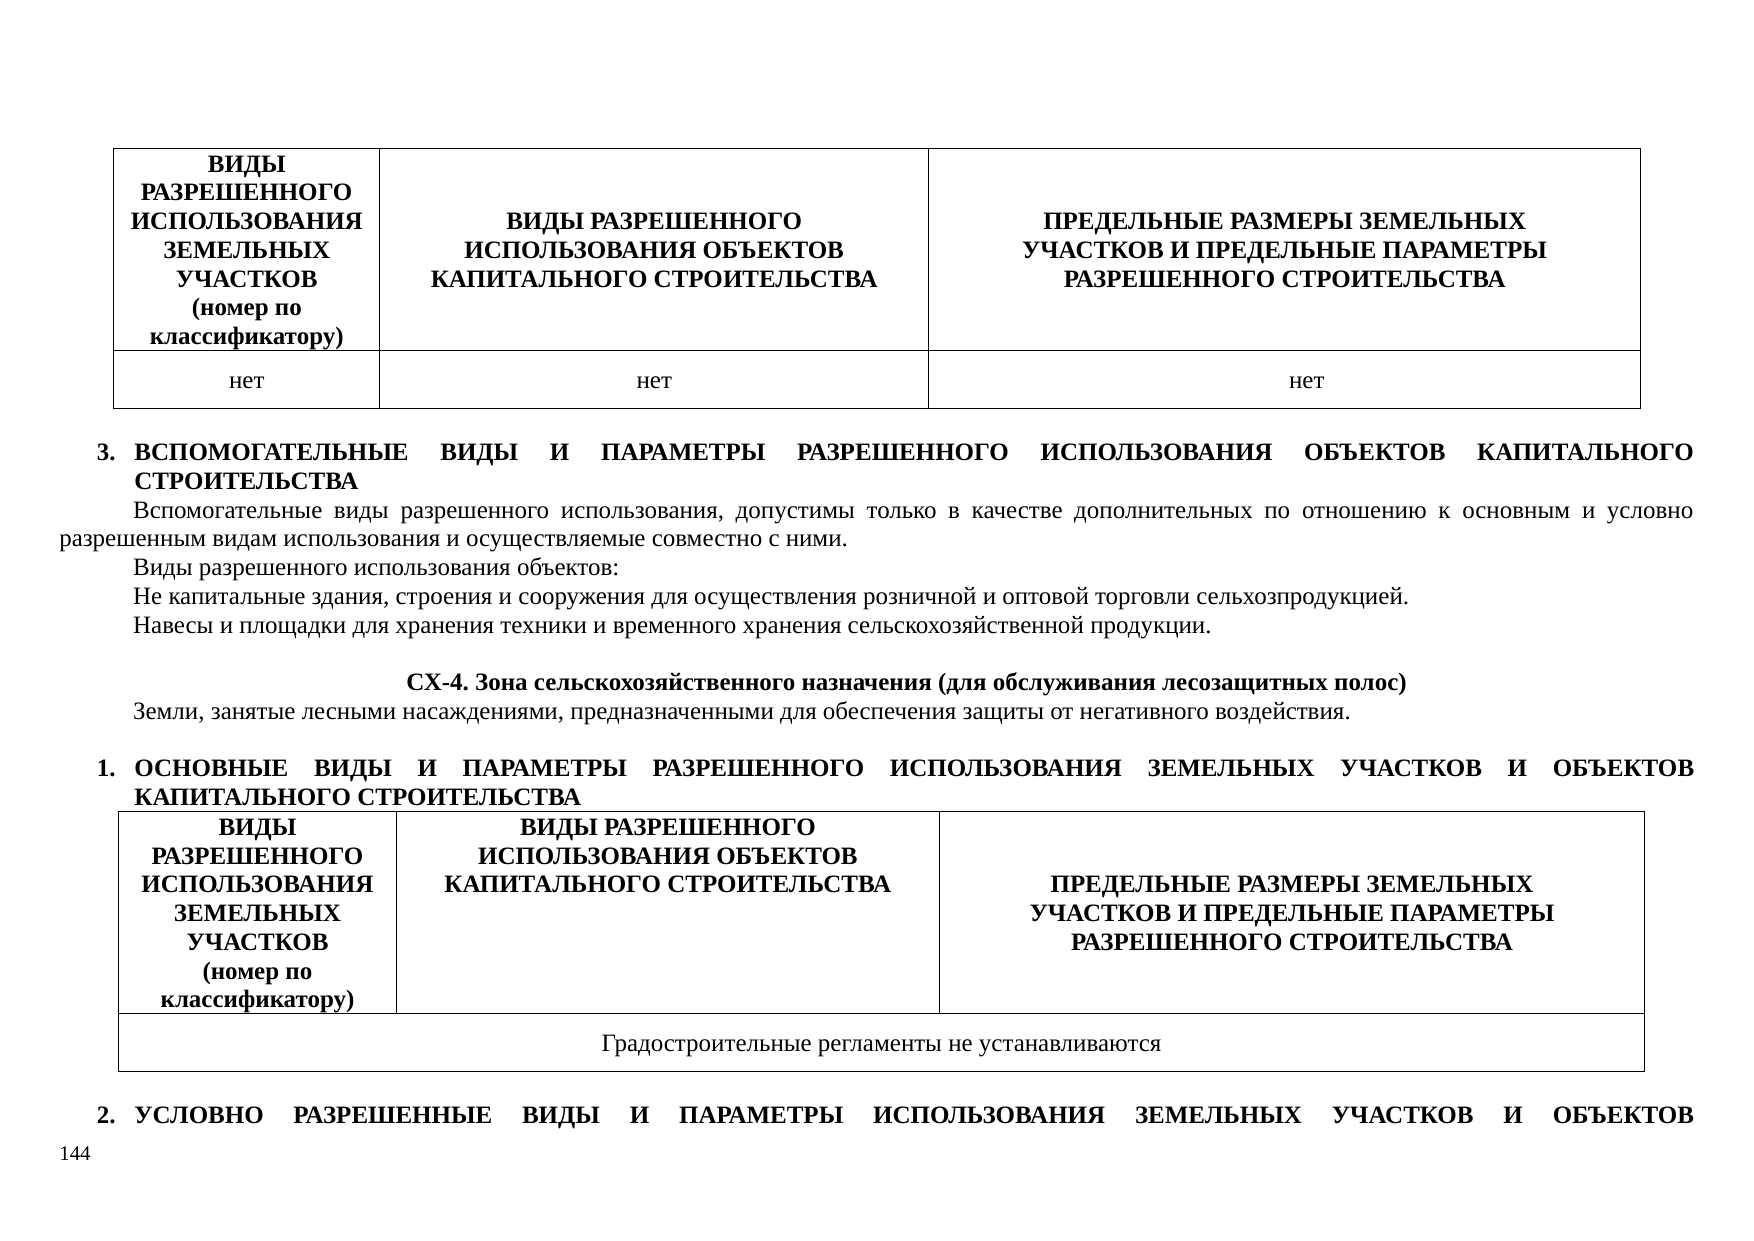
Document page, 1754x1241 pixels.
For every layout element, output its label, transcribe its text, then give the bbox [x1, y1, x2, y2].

table_cell Градостроительные регламенты не устанавливаются [119, 1014, 1644, 1071]
table_header ВИДЫ РАЗРЕШЕННОГО ИСПОЛЬЗОВАНИЯ ЗЕМЕЛЬНЫХ УЧАСТКОВ (номер по классификатору) [114, 149, 379, 350]
table_header ВИДЫ РАЗРЕШЕННОГО ИСПОЛЬЗОВАНИЯ ОБЪЕКТОВ КАПИТАЛЬНОГО СТРОИТЕЛЬСТВА [397, 812, 939, 1013]
list ОСНОВНЫЕ ВИДЫ И ПАРАМЕТРЫ РАЗРЕШЕННОГО ИСПОЛЬЗОВАНИЯ ЗЕМЕЛЬНЫХ УЧАСТКОВ И ОБЪЕКТОВ КАПИТАЛЬНОГО СТРОИТЕЛЬСТВА [97, 753, 1695, 811]
text Виды разрешенного использования объектов: [59, 552, 1695, 581]
list ВСПОМОГАТЕЛЬНЫЕ ВИДЫ И ПАРАМЕТРЫ РАЗРЕШЕННОГО ИСПОЛЬЗОВАНИЯ ОБЪЕКТОВ КАПИТАЛЬНОГО СТРОИТЕЛЬСТВА [97, 437, 1695, 495]
subtitle СХ-4. Зона сельскохозяйственного назначения (для обслуживания лесозащитных полос) [59, 667, 1695, 696]
table_cell нет [380, 351, 928, 407]
text Навесы и площадки для хранения техники и временного хранения сельскохозяйственной продукции. [59, 610, 1695, 638]
text Земли, занятые лесными насаждениями, предназначенными для обеспечения защиты от негативного воздействия. [59, 696, 1695, 725]
text Не капитальные здания, строения и сооружения для осуществления розничной и оптовой торговли сельхозпродукцией. [59, 581, 1695, 610]
table_cell нет [929, 351, 1640, 407]
table_header ВИДЫ РАЗРЕШЕННОГО ИСПОЛЬЗОВАНИЯ ЗЕМЕЛЬНЫХ УЧАСТКОВ (номер по классификатору) [119, 812, 396, 1013]
table_header ВИДЫ РАЗРЕШЕННОГО ИСПОЛЬЗОВАНИЯ ОБЪЕКТОВ КАПИТАЛЬНОГО СТРОИТЕЛЬСТВА [380, 149, 928, 350]
table_cell нет [114, 351, 379, 407]
list УСЛОВНО РАЗРЕШЕННЫЕ ВИДЫ И ПАРАМЕТРЫ ИСПОЛЬЗОВАНИЯ ЗЕМЕЛЬНЫХ УЧАСТКОВ И ОБЪЕКТОВ [97, 1101, 1695, 1129]
table_header ПРЕДЕЛЬНЫЕ РАЗМЕРЫ ЗЕМЕЛЬНЫХ УЧАСТКОВ И ПРЕДЕЛЬНЫЕ ПАРАМЕТРЫ РАЗРЕШЕННОГО СТРОИТЕЛЬСТВА [940, 812, 1644, 1013]
text Вспомогательные виды разрешенного использования, допустимы только в качестве дополнительных по отношению к основным и условно разрешенным видам использования и осуществляемые совместно с ними. [59, 495, 1695, 552]
table_header ПРЕДЕЛЬНЫЕ РАЗМЕРЫ ЗЕМЕЛЬНЫХ УЧАСТКОВ И ПРЕДЕЛЬНЫЕ ПАРАМЕТРЫ РАЗРЕШЕННОГО СТРОИТЕЛЬСТВА [929, 149, 1640, 350]
